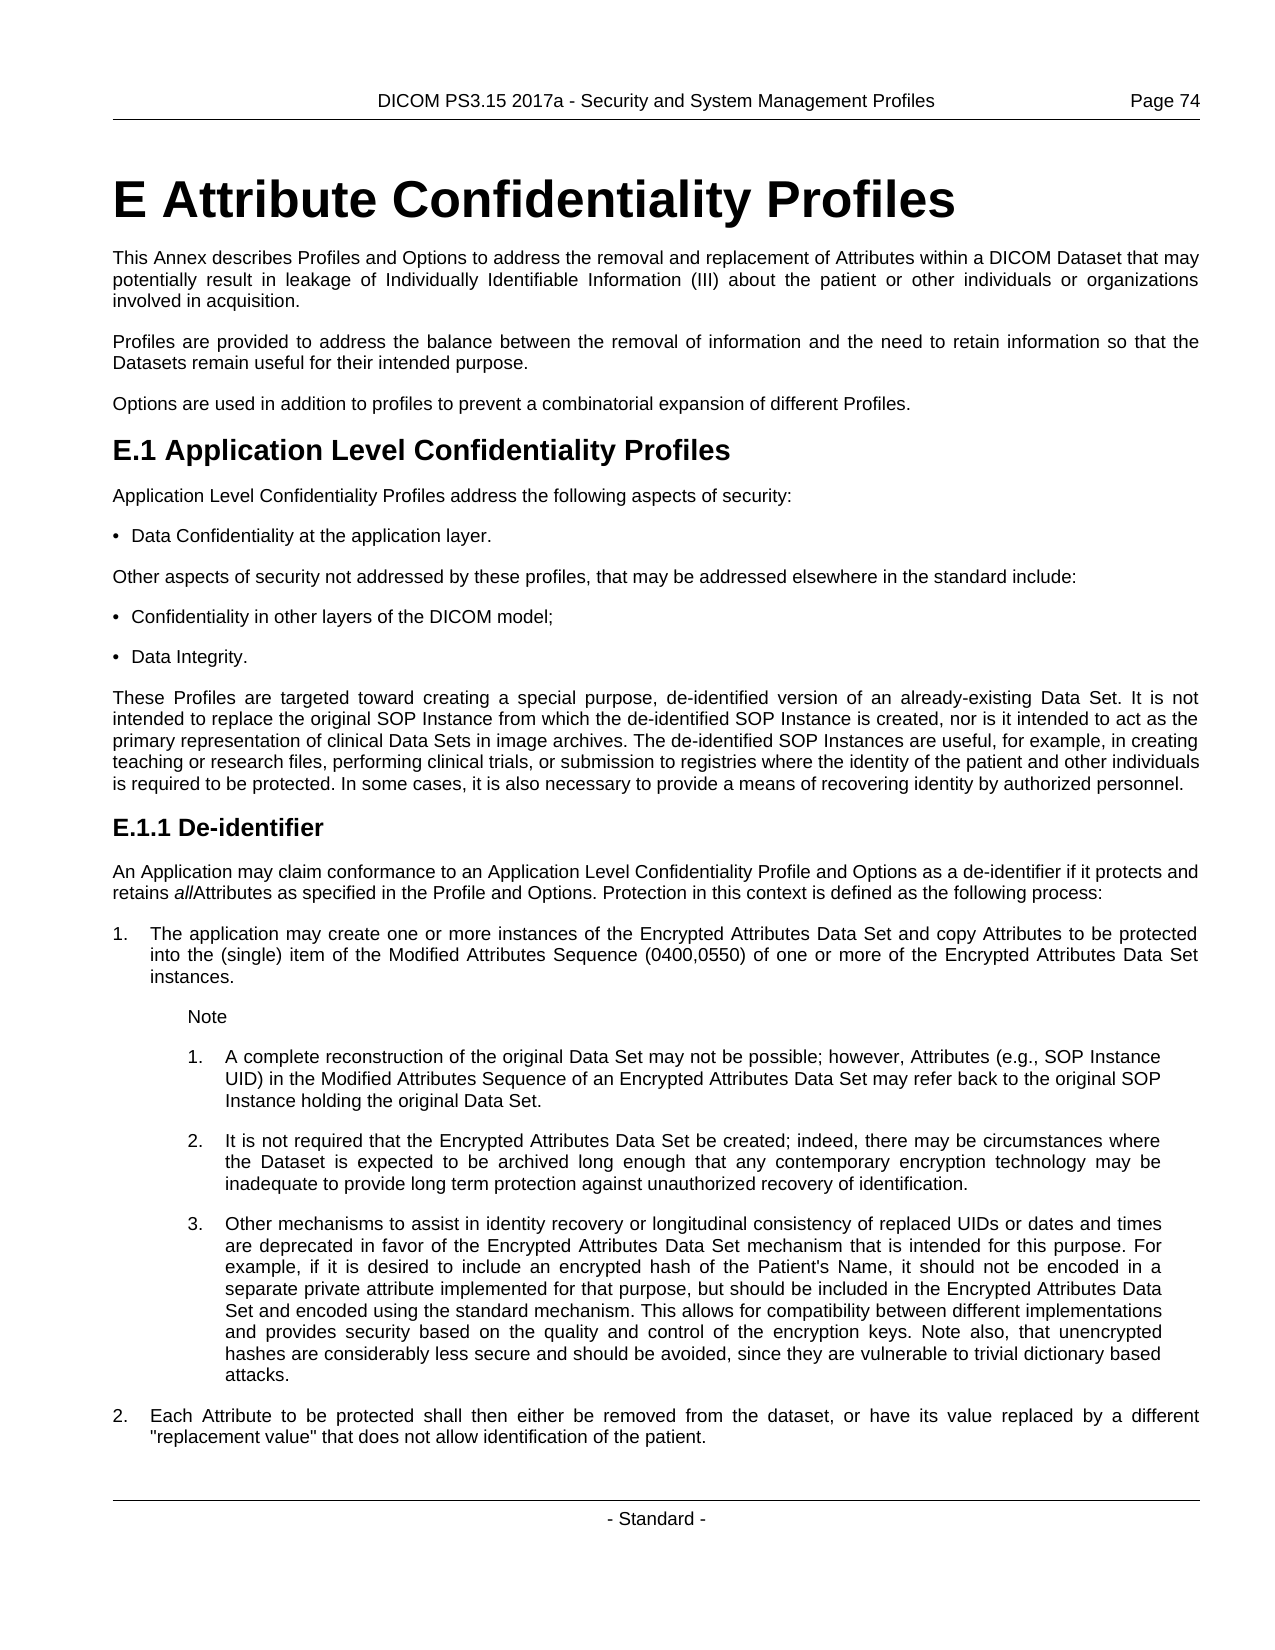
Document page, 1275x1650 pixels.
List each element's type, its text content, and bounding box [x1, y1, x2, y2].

list A complete reconstruction of the original Data Set may not be possible; however, Attributes (e.g., SOP Instance UID) in the Modified Attributes Sequence of an Encrypted Attributes Data Set may refer back to the original SOP Instance holding the original Data Set. [187, 1046, 1162, 1111]
list Data Integrity. [112, 646, 1200, 668]
list It is not required that the Encrypted Attributes Data Set be created; indeed, there may be circumstances where the Dataset is expected to be archived long enough that any contemporary encryption technology may be inadequate to provide long term protection against unauthorized recovery of identification. [187, 1130, 1162, 1194]
list Confidentiality in other layers of the DICOM model; [112, 606, 1200, 627]
list Data Confidentiality at the application layer. [112, 525, 1200, 547]
text These Profiles are targeted toward creating a special purpose, de-identified version of an already-existing Data Set. It is not intended to replace the original SOP Instance from which the de-identified SOP Instance is created, nor is it intended to act as the primary representation of clinical Data Sets in image archives. The de-identified SOP Instances are useful, for example, in creating teaching or research files, performing clinical trials, or submission to registries where the identity of the patient and other individuals is required to be protected. In some cases, it is also necessary to provide a means of recovering identity by authorized personnel. [112, 687, 1200, 794]
text E.1 Application Level Confidentiality Profiles [112, 433, 1200, 466]
list Each Attribute to be protected shall then either be removed from the dataset, or have its value replaced by a different "replacement value" that does not allow identification of the patient. [112, 1404, 1200, 1447]
text E Attribute Confidentiality Profiles [112, 169, 1200, 228]
text An Application may claim conformance to an Application Level Confidentiality Profile and Options as a de-identifier if it protects and retains allAttributes as specified in the Profile and Options. Protection in this context is defined as the following process: [112, 861, 1200, 904]
text Options are used in addition to profiles to prevent a combinatorial expansion of different Profiles. [112, 392, 1200, 414]
list The application may create one or more instances of the Encrypted Attributes Data Set and copy Attributes to be protected into the (single) item of the Modified Attributes Sequence (0400,0550) of one or more of the Encrypted Attributes Data Set instances. [112, 922, 1200, 987]
text Application Level Confidentiality Profiles address the following aspects of security: [112, 485, 1200, 507]
text Profiles are provided to address the balance between the removal of information and the need to retain information so that the Datasets remain useful for their intended purpose. [112, 331, 1200, 374]
text Other aspects of security not addressed by these profiles, that may be addressed elsewhere in the standard include: [112, 566, 1200, 587]
list Note [150, 1006, 1162, 1027]
list Other mechanisms to assist in identity recovery or longitudinal consistency of replaced UIDs or dates and times are deprecated in favor of the Encrypted Attributes Data Set mechanism that is intended for this purpose. For example, if it is desired to include an encrypted hash of the Patient's Name, it should not be encoded in a separate private attribute implemented for that purpose, but should be included in the Encrypted Attributes Data Set and encoded using the standard mechanism. This allows for compatibility between different implementations and provides security based on the quality and control of the encryption keys. Note also, that unencrypted hashes are considerably less secure and should be avoided, since they are vulnerable to trivial dictionary based attacks. [187, 1213, 1162, 1386]
text E.1.1 De-identifier [112, 813, 1200, 842]
text This Annex describes Profiles and Options to address the removal and replacement of Attributes within a DICOM Dataset that may potentially result in leakage of Individually Identifiable Information (III) about the patient or other individuals or organizations involved in acquisition. [112, 247, 1200, 312]
